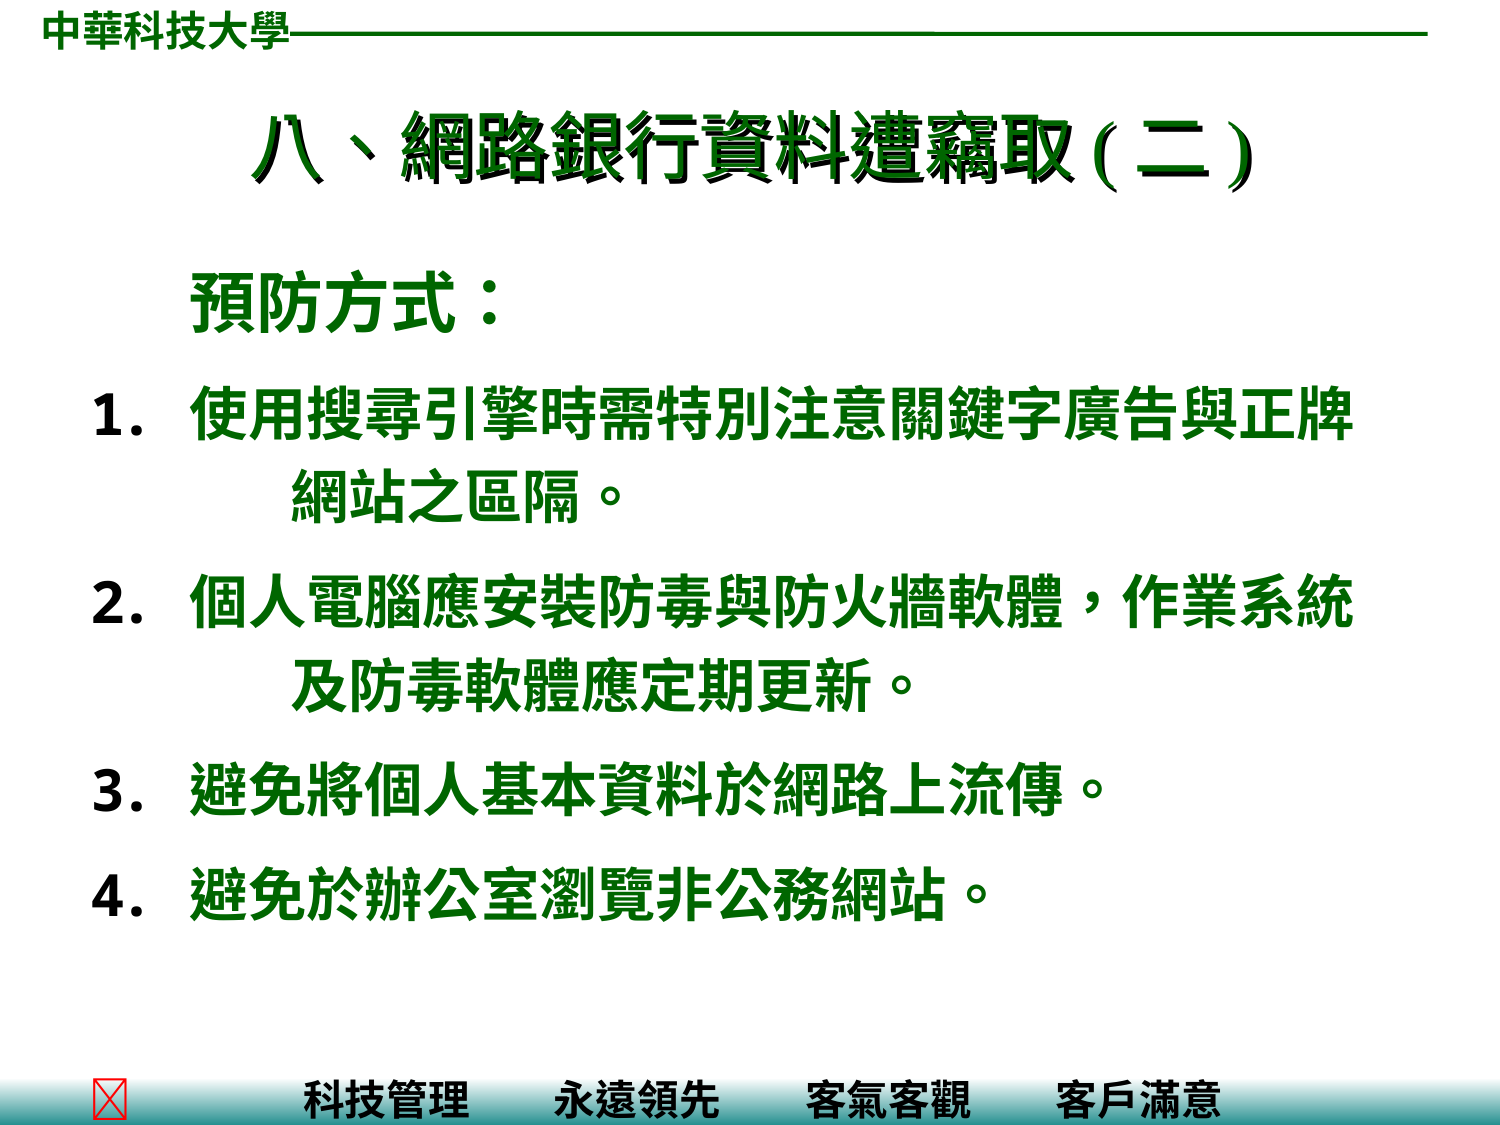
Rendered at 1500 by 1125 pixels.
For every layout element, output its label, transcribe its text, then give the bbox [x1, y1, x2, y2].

title 八、網路銀行資料遭竊取(二) [75, 50, 1426, 238]
list 預防方式： 使用搜尋引擎時需特別注意關鍵字廣告與正牌網站之區隔。 個人電腦應安裝防毒與防火牆軟體，作業系統及防毒軟體應定期更新。 避免將個人基本資料於網路上流傳。 避免於辦公室瀏覽非公務網站。 [75, 262, 1426, 1005]
